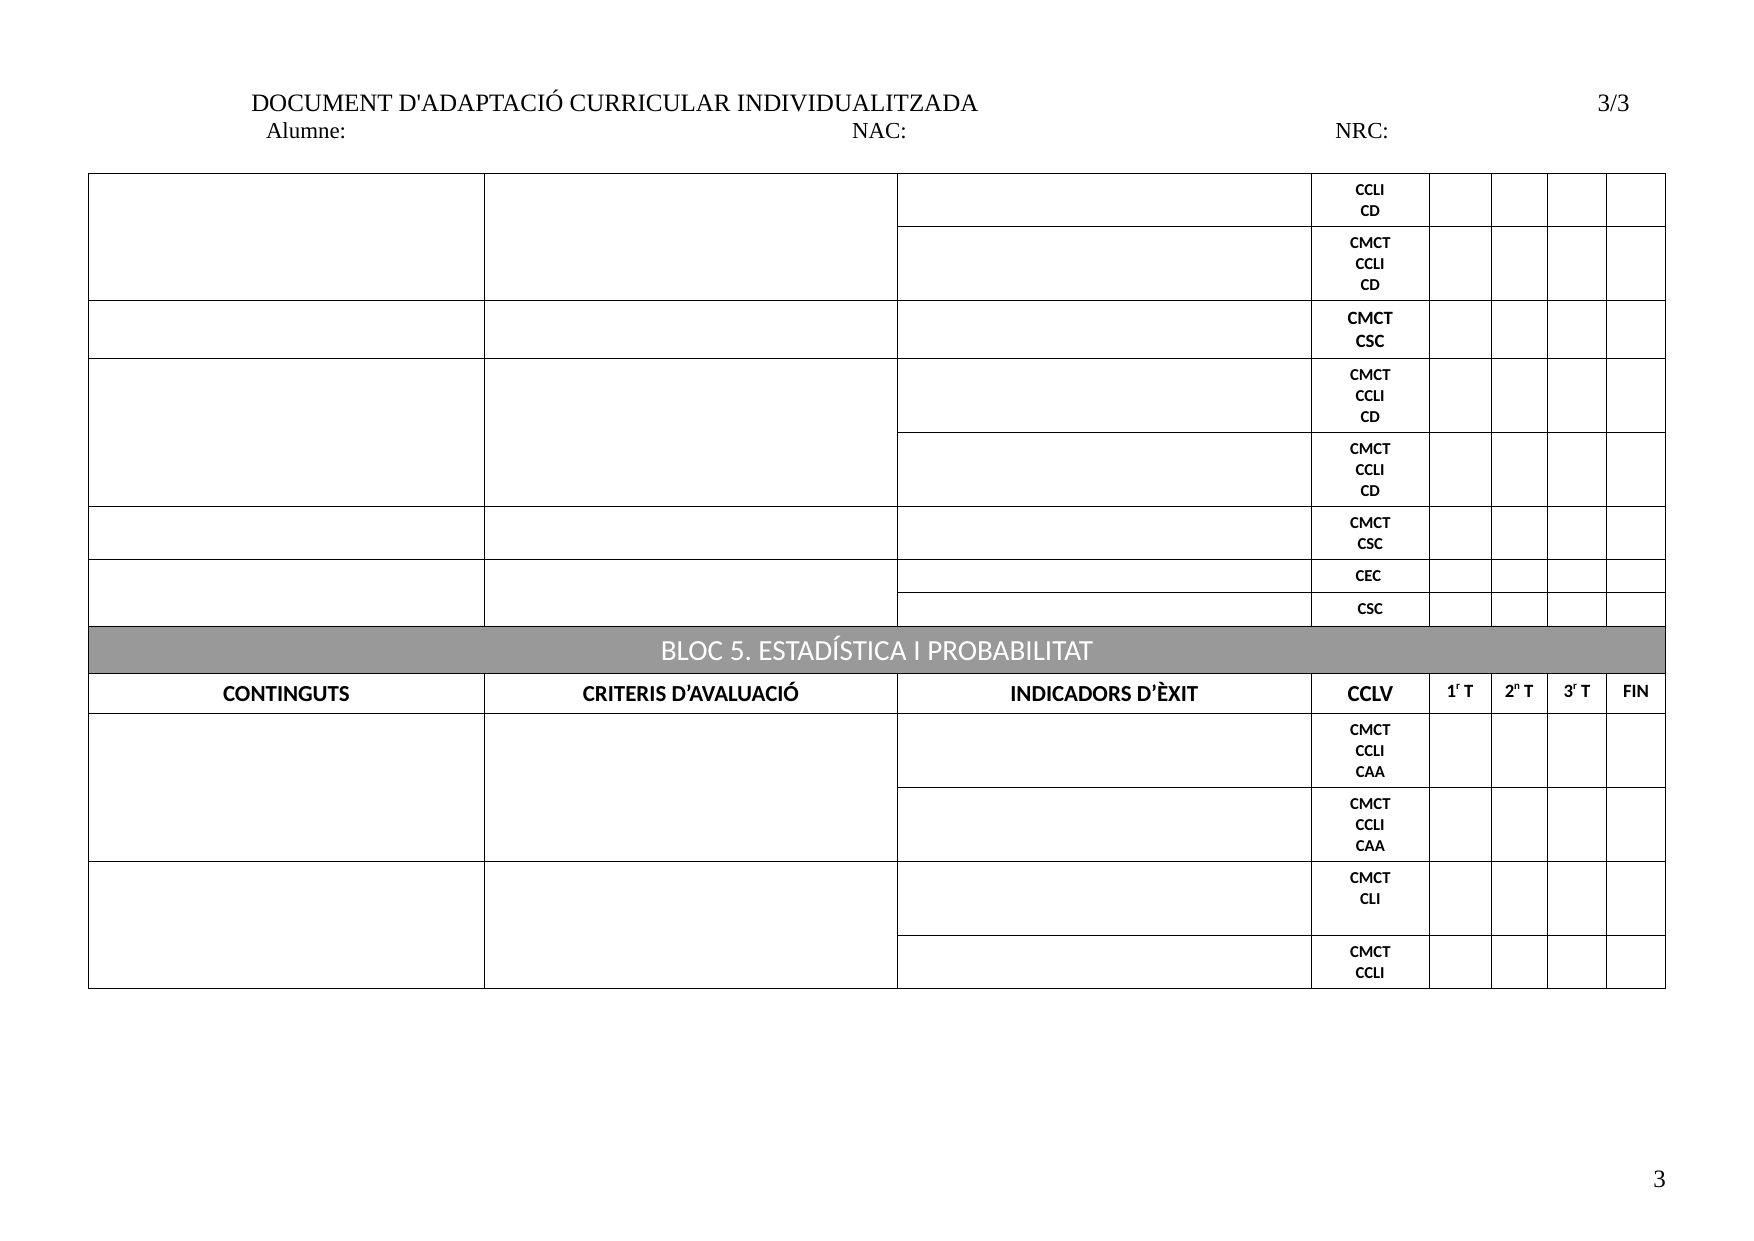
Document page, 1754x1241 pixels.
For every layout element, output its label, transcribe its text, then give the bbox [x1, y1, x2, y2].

table_cell [1548, 433, 1606, 506]
table_cell CMCT CCLI CD [1312, 227, 1429, 300]
table_cell [1607, 936, 1665, 988]
table_cell CMCT CCLI CD [1312, 433, 1429, 506]
table_cell [1607, 560, 1665, 592]
table_cell [1548, 593, 1606, 626]
table_cell [89, 714, 484, 861]
table_cell [1607, 433, 1665, 506]
table_cell [485, 714, 897, 861]
table_cell [89, 560, 484, 626]
table_cell [1548, 862, 1606, 935]
table_cell [89, 174, 484, 300]
table_cell [898, 433, 1311, 506]
table_cell [1492, 433, 1547, 506]
table_cell [1548, 227, 1606, 300]
table_cell [898, 593, 1311, 626]
table_cell CSC [1312, 593, 1429, 626]
table_cell [1492, 301, 1547, 358]
table_cell [1430, 560, 1491, 592]
table_cell CMCT CCLI CAA [1312, 788, 1429, 861]
table_cell [1492, 174, 1547, 226]
table_cell [1492, 560, 1547, 592]
table_cell [485, 359, 897, 506]
table_cell [1430, 301, 1491, 358]
table_cell [1430, 788, 1491, 861]
table_cell [898, 174, 1311, 226]
table_cell [1430, 714, 1491, 787]
table_cell [1430, 862, 1491, 935]
table_cell CMCT CCLI CD [1312, 359, 1429, 432]
table_cell CCLI CD [1312, 174, 1429, 226]
table_cell CMCT CLI [1312, 862, 1429, 935]
table_cell [1548, 714, 1606, 787]
table_cell CMCT CSC [1312, 507, 1429, 559]
table_cell [1607, 507, 1665, 559]
table_cell [1607, 593, 1665, 626]
table_cell [1492, 862, 1547, 935]
table_cell [1430, 433, 1491, 506]
table_cell [1492, 227, 1547, 300]
table_cell [1492, 788, 1547, 861]
table_cell [1430, 227, 1491, 300]
table_cell [898, 788, 1311, 861]
table_cell INDICADORS D’ÈXIT [898, 674, 1311, 713]
table_cell [898, 714, 1311, 787]
table_cell [898, 301, 1311, 358]
table_cell [1607, 714, 1665, 787]
table_cell BLOC 5. ESTADÍSTICA I PROBABILITAT [89, 627, 1665, 673]
table_cell [1430, 936, 1491, 988]
table_cell [1607, 174, 1665, 226]
table_cell [1548, 174, 1606, 226]
table_cell [898, 507, 1311, 559]
table_cell [1607, 301, 1665, 358]
table_cell [89, 862, 484, 988]
table_cell CONTINGUTS [89, 674, 484, 713]
table_cell [1548, 936, 1606, 988]
table_cell [89, 507, 484, 559]
table_cell [1607, 359, 1665, 432]
table_cell [1492, 359, 1547, 432]
table_cell [898, 560, 1311, 592]
table_cell [485, 507, 897, 559]
table_cell [1430, 507, 1491, 559]
table_cell [898, 359, 1311, 432]
table_cell [1548, 301, 1606, 358]
table_cell 1r T [1430, 674, 1491, 713]
table_cell [89, 359, 484, 506]
table_cell [1430, 174, 1491, 226]
table_cell [898, 936, 1311, 988]
table_cell CCLV [1312, 674, 1429, 713]
table_cell CMCT CCLI [1312, 936, 1429, 988]
table_cell 3r T [1548, 674, 1606, 713]
table_cell CEC [1312, 560, 1429, 592]
table_cell [1492, 714, 1547, 787]
table_cell [1548, 560, 1606, 592]
table_cell [485, 301, 897, 358]
table_cell [1430, 359, 1491, 432]
table_cell [485, 862, 897, 988]
table_cell [898, 862, 1311, 935]
table_cell [1492, 593, 1547, 626]
table_cell [1607, 788, 1665, 861]
table_cell [89, 301, 484, 358]
table_cell FIN [1607, 674, 1665, 713]
table_cell [1548, 507, 1606, 559]
table_cell [1548, 788, 1606, 861]
table_cell CRITERIS D’AVALUACIÓ [485, 674, 897, 713]
table_cell [898, 227, 1311, 300]
table_cell [1548, 359, 1606, 432]
table_cell CMCT CCLI CAA [1312, 714, 1429, 787]
table_cell [1430, 593, 1491, 626]
table_cell [1492, 507, 1547, 559]
table_cell [485, 560, 897, 626]
table_cell [485, 174, 897, 300]
table_cell [1607, 227, 1665, 300]
table_cell 2n T [1492, 674, 1547, 713]
table_cell CMCT CSC [1312, 301, 1429, 358]
table_cell [1492, 936, 1547, 988]
table_cell [1607, 862, 1665, 935]
